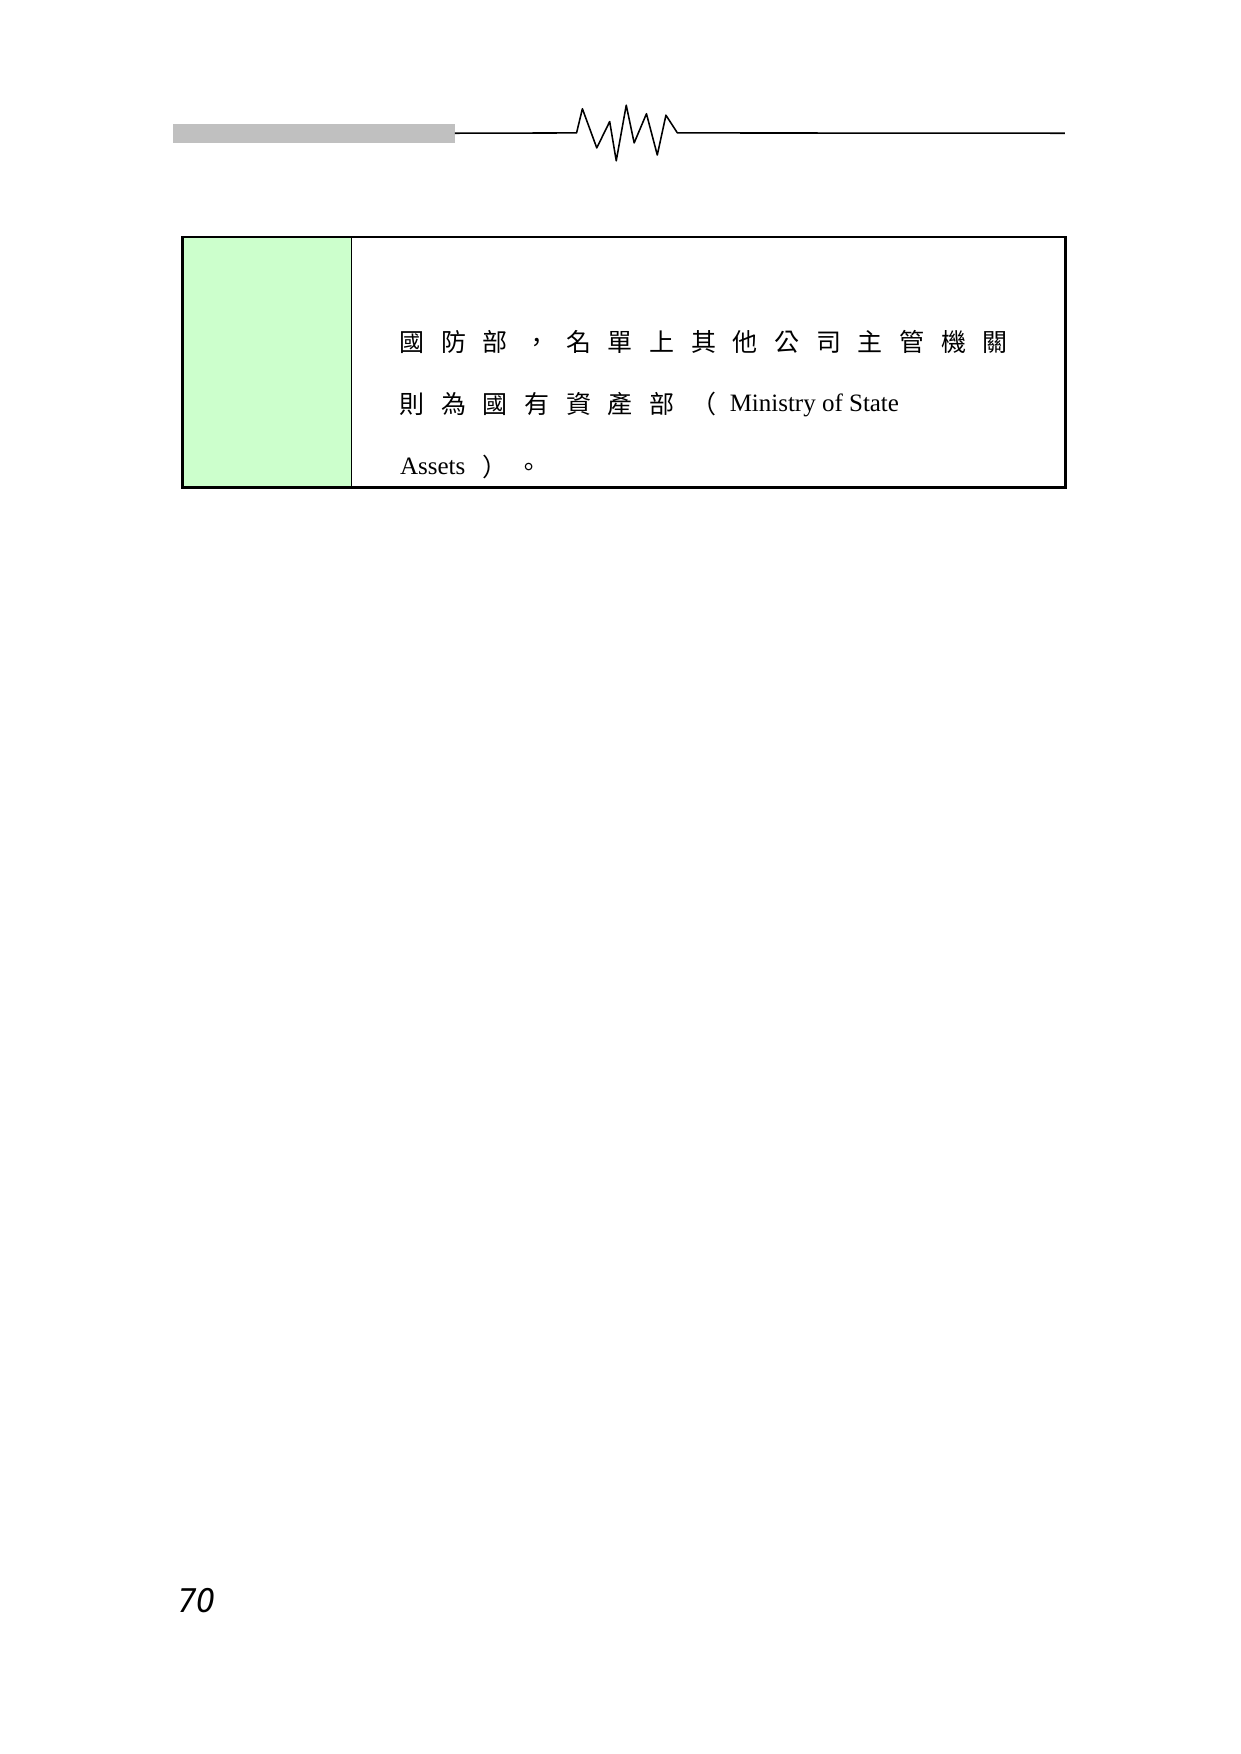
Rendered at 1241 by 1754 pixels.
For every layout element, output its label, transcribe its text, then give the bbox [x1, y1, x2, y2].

table_cell [184, 238, 351, 486]
table_cell 國防部，名單上其他公司主管機關則為國有資產部（Ministry of State Assets）。 [352, 238, 1064, 486]
